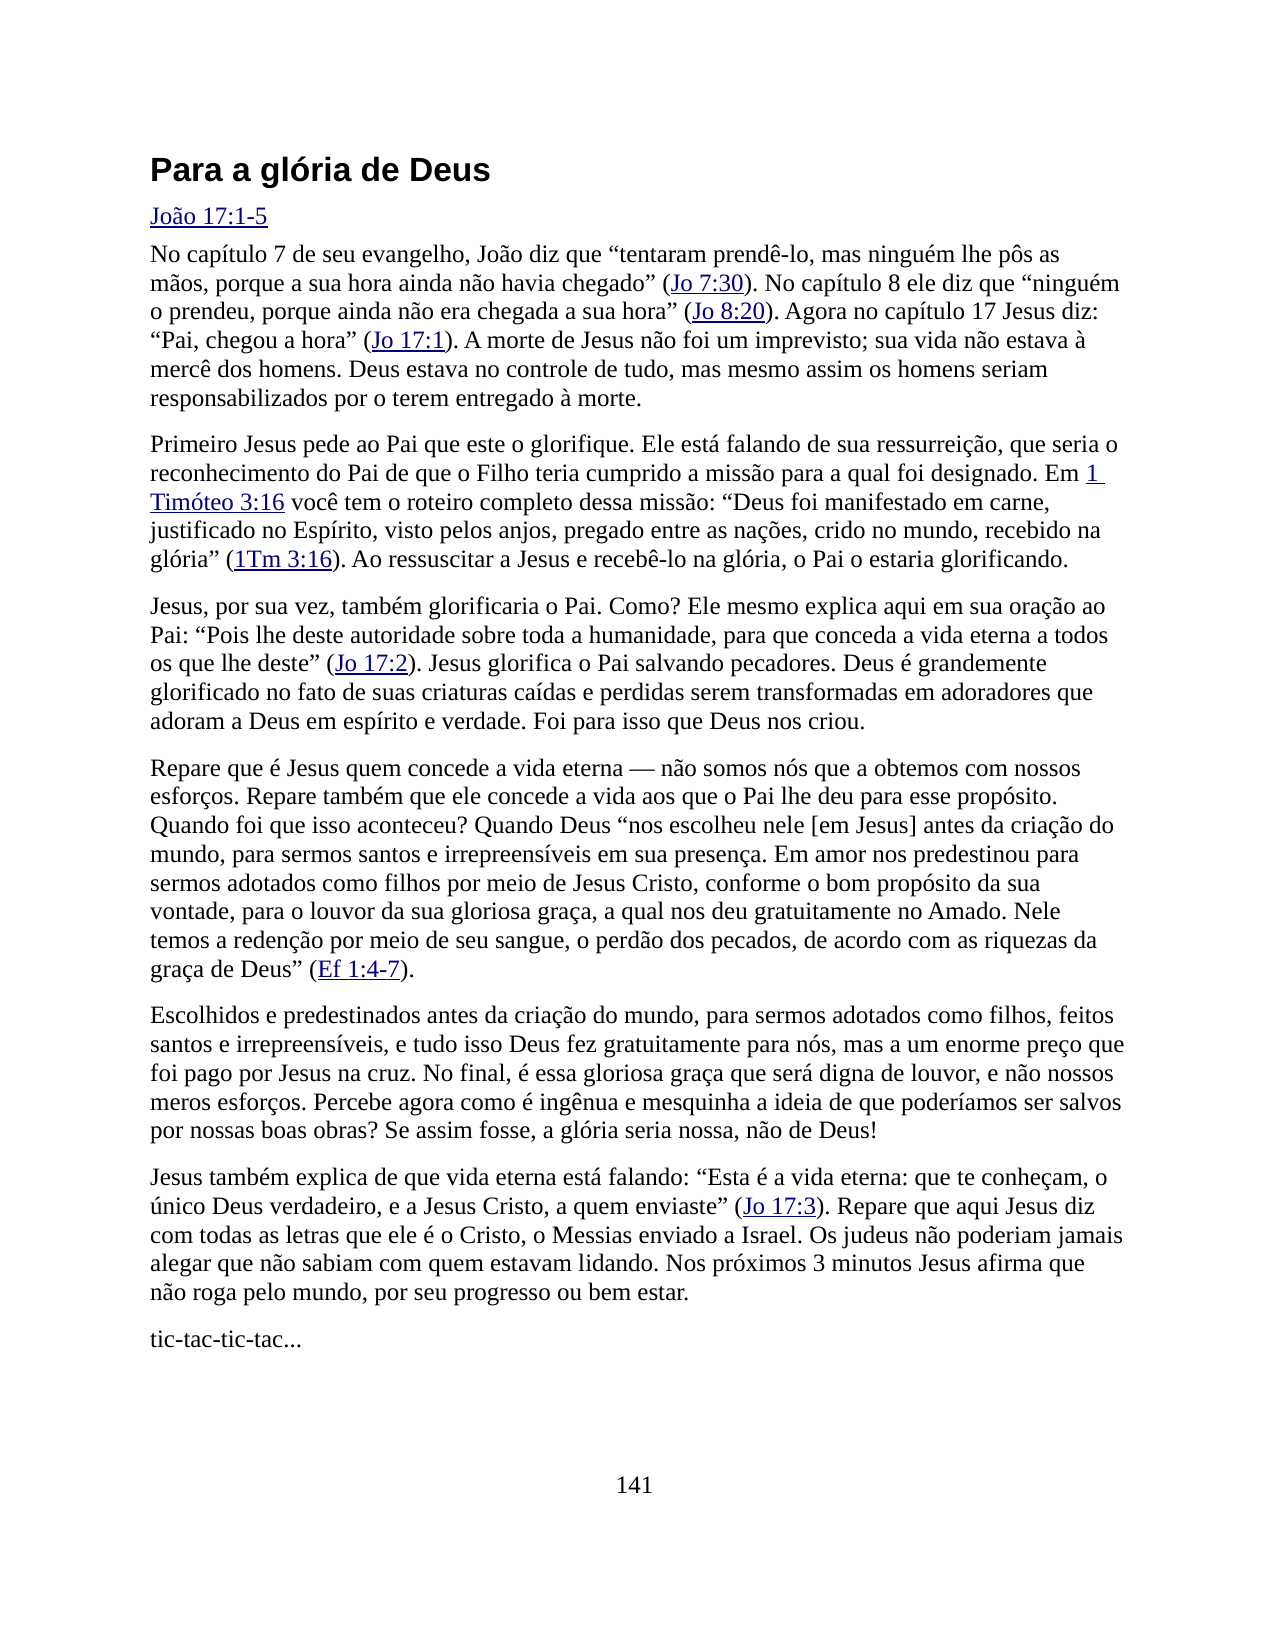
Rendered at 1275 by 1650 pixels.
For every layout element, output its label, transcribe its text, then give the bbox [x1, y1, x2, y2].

text tic-tac-tic-tac... [150, 1324, 1125, 1353]
text Escolhidos e predestinados antes da criação do mundo, para sermos adotados como filhos, feitos santos e irrepreensíveis, e tudo isso Deus fez gratuitamente para nós, mas a um enorme preço que foi pago por Jesus na cruz. No final, é essa gloriosa graça que será digna de louvor, e não nossos meros esforços. Percebe agora como é ingênua e mesquinha a ideia de que poderíamos ser salvos por nossas boas obras? Se assim fosse, a glória seria nossa, não de Deus! [150, 1001, 1125, 1144]
subtitle Para a glória de Deus [150, 150, 1125, 189]
text Jesus também explica de que vida eterna está falando: “Esta é a vida eterna: que te conheçam, o único Deus verdadeiro, e a Jesus Cristo, a quem enviaste” (Jo 17:3). Repare que aqui Jesus diz com todas as letras que ele é o Cristo, o Messias enviado a Israel. Os judeus não poderiam jamais alegar que não sabiam com quem estavam lidando. Nos próximos 3 minutos Jesus afirma que não roga pelo mundo, por seu progresso ou bem estar. [150, 1162, 1125, 1306]
text No capítulo 7 de seu evangelho, João diz que “tentaram prendê-lo, mas ninguém lhe pôs as mãos, porque a sua hora ainda não havia chegado” (Jo 7:30). No capítulo 8 ele diz que “ninguém o prendeu, porque ainda não era chegada a sua hora” (Jo 8:20). Agora no capítulo 17 Jesus diz: “Pai, chegou a hora” (Jo 17:1). A morte de Jesus não foi um imprevisto; sua vida não estava à mercê dos homens. Deus estava no controle de tudo, mas mesmo assim os homens seriam responsabilizados por o terem entregado à morte. [150, 239, 1125, 411]
text Primeiro Jesus pede ao Pai que este o glorifique. Ele está falando de sua ressurreição, que seria o reconhecimento do Pai de que o Filho teria cumprido a missão para a qual foi designado. Em 1 Timóteo 3:16 você tem o roteiro completo dessa missão: “Deus foi manifestado em carne, justificado no Espírito, visto pelos anjos, pregado entre as nações, crido no mundo, recebido na glória” (1Tm 3:16). Ao ressuscitar a Jesus e recebê-lo na glória, o Pai o estaria glorificando. [150, 429, 1125, 573]
text Repare que é Jesus quem concede a vida eterna — não somos nós que a obtemos com nossos esforços. Repare também que ele concede a vida aos que o Pai lhe deu para esse propósito. Quando foi que isso aconteceu? Quando Deus “nos escolheu nele [em Jesus] antes da criação do mundo, para sermos santos e irrepreensíveis em sua presença. Em amor nos predestinou para sermos adotados como filhos por meio de Jesus Cristo, conforme o bom propósito da sua vontade, para o louvor da sua gloriosa graça, a qual nos deu gratuitamente no Amado. Nele temos a redenção por meio de seu sangue, o perdão dos pecados, de acordo com as riquezas da graça de Deus” (Ef 1:4-7). [150, 753, 1125, 983]
text João 17:1-5 [150, 201, 1125, 230]
text Jesus, por sua vez, também glorificaria o Pai. Como? Ele mesmo explica aqui em sua oração ao Pai: “Pois lhe deste autoridade sobre toda a humanidade, para que conceda a vida eterna a todos os que lhe deste” (Jo 17:2). Jesus glorifica o Pai salvando pecadores. Deus é grandemente glorificado no fato de suas criaturas caídas e perdidas serem transformadas em adoradores que adoram a Deus em espírito e verdade. Foi para isso que Deus nos criou. [150, 591, 1125, 735]
